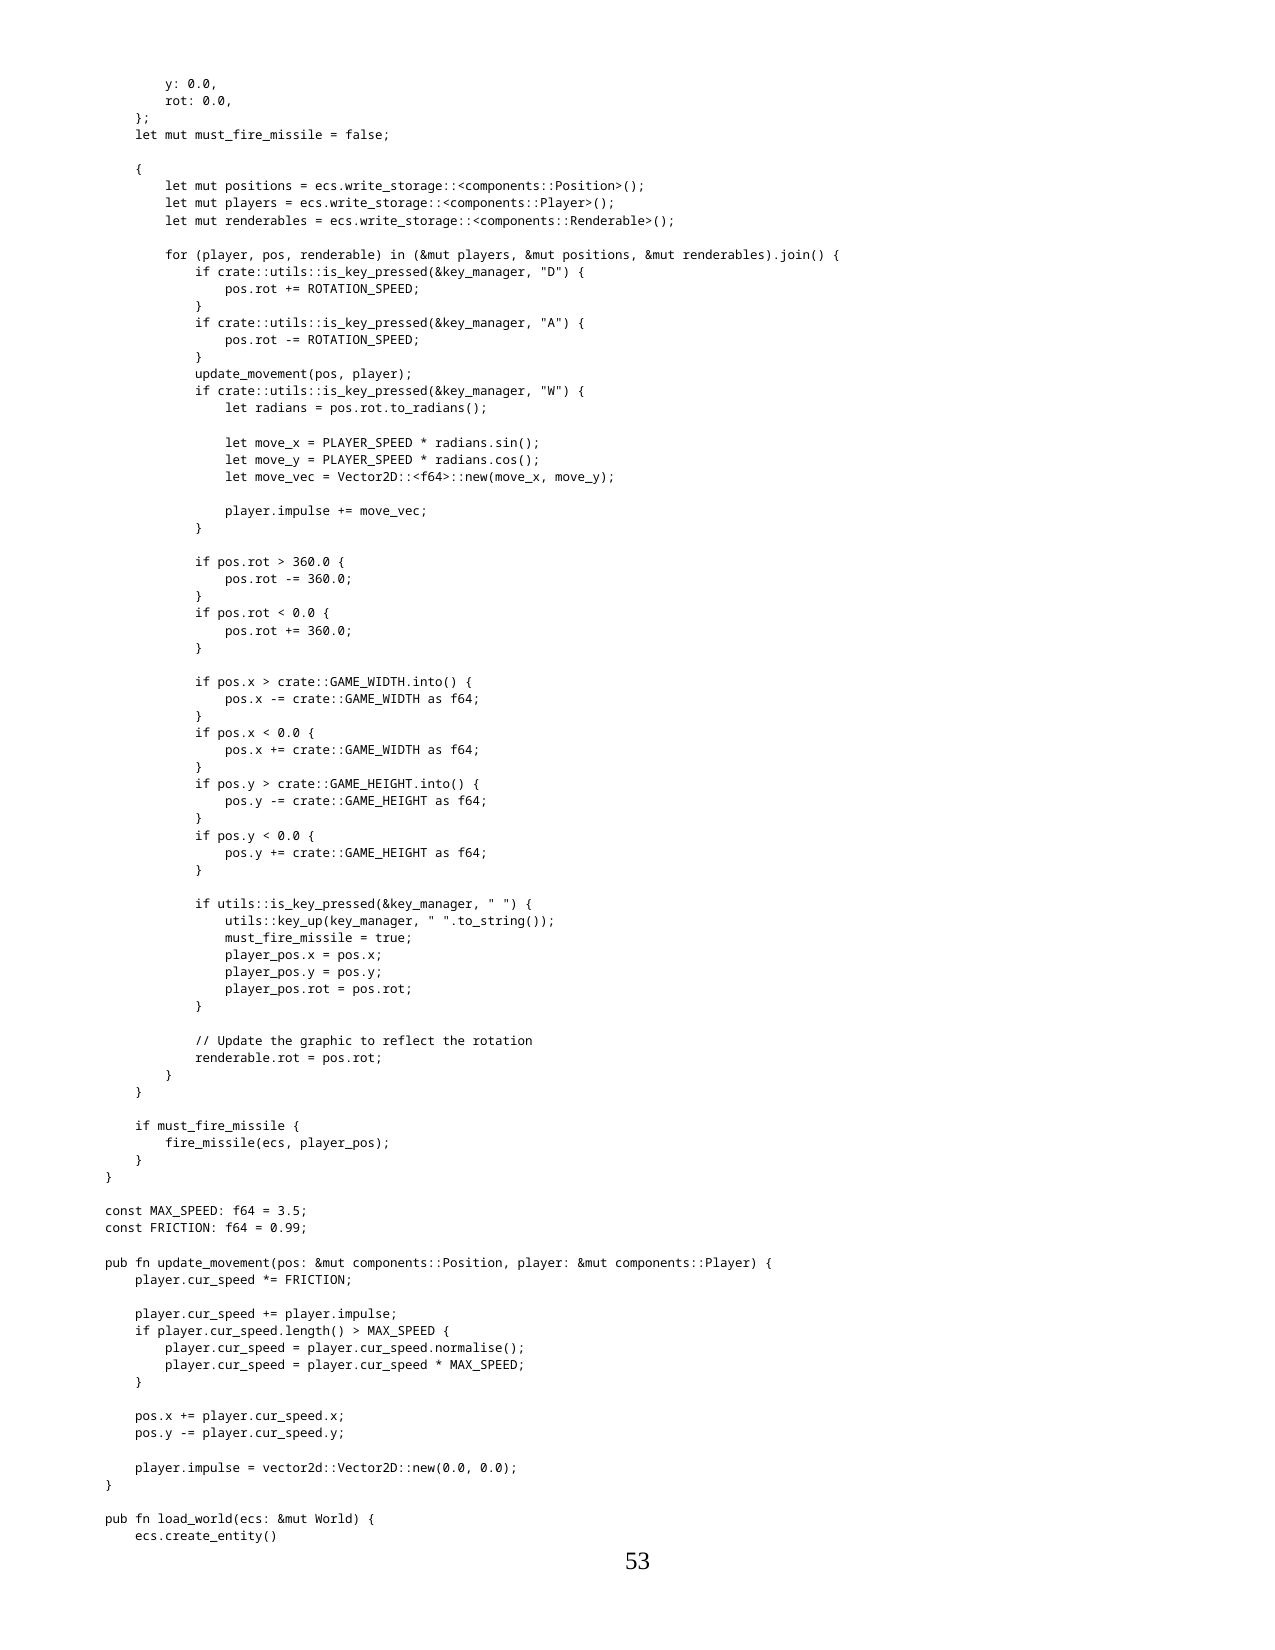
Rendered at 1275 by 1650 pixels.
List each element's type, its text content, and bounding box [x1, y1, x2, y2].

text } [105, 1168, 1170, 1185]
text } [105, 348, 1170, 365]
text player.impulse += move_vec; [105, 502, 1170, 519]
text rot: 0.0, [105, 92, 1170, 109]
text } [105, 707, 1170, 724]
text pos.rot += 360.0; [105, 622, 1170, 639]
text if pos.rot < 0.0 { [105, 604, 1170, 622]
text // Update the graphic to reflect the rotation [105, 1032, 1170, 1049]
text fire_missile(ecs, player_pos); [105, 1134, 1170, 1151]
text let mut players = ecs.write_storage::<components::Player>(); [105, 194, 1170, 212]
text player.cur_speed = player.cur_speed * MAX_SPEED; [105, 1356, 1170, 1373]
text let mut must_fire_missile = false; [105, 126, 1170, 143]
text } [105, 587, 1170, 604]
text for (player, pos, renderable) in (&mut players, &mut positions, &mut renderables).join() { [105, 246, 1170, 263]
text player.cur_speed = player.cur_speed.normalise(); [105, 1339, 1170, 1356]
text } [105, 297, 1170, 314]
text let move_vec = Vector2D::<f64>::new(move_x, move_y); [105, 468, 1170, 485]
text pos.rot += ROTATION_SPEED; [105, 280, 1170, 297]
text let move_y = PLAYER_SPEED * radians.cos(); [105, 451, 1170, 468]
text pos.x -= crate::GAME_WIDTH as f64; [105, 690, 1170, 707]
text }; [105, 109, 1170, 126]
text } [105, 1476, 1170, 1493]
text } [105, 758, 1170, 775]
text if must_fire_missile { [105, 1117, 1170, 1134]
text { [105, 160, 1170, 177]
text if pos.x < 0.0 { [105, 724, 1170, 741]
text let move_x = PLAYER_SPEED * radians.sin(); [105, 434, 1170, 451]
text if pos.y > crate::GAME_HEIGHT.into() { [105, 775, 1170, 792]
text } [105, 519, 1170, 536]
text pos.y -= crate::GAME_HEIGHT as f64; [105, 792, 1170, 809]
text let mut renderables = ecs.write_storage::<components::Renderable>(); [105, 212, 1170, 229]
text player.cur_speed *= FRICTION; [105, 1271, 1170, 1288]
text pos.y += crate::GAME_HEIGHT as f64; [105, 844, 1170, 861]
text pub fn load_world(ecs: &mut World) { [105, 1510, 1170, 1527]
text if pos.x > crate::GAME_WIDTH.into() { [105, 673, 1170, 690]
text if player.cur_speed.length() > MAX_SPEED { [105, 1322, 1170, 1339]
text player.cur_speed += player.impulse; [105, 1305, 1170, 1322]
text player_pos.rot = pos.rot; [105, 980, 1170, 997]
text const MAX_SPEED: f64 = 3.5; [105, 1202, 1170, 1219]
text } [105, 1066, 1170, 1083]
text player.impulse = vector2d::Vector2D::new(0.0, 0.0); [105, 1459, 1170, 1476]
text y: 0.0, [105, 75, 1170, 92]
text if crate::utils::is_key_pressed(&key_manager, "W") { [105, 382, 1170, 399]
text } [105, 1151, 1170, 1168]
text update_movement(pos, player); [105, 365, 1170, 382]
text const FRICTION: f64 = 0.99; [105, 1219, 1170, 1237]
text renderable.rot = pos.rot; [105, 1049, 1170, 1066]
text utils::key_up(key_manager, " ".to_string()); [105, 912, 1170, 929]
text player_pos.x = pos.x; [105, 946, 1170, 963]
text let mut positions = ecs.write_storage::<components::Position>(); [105, 177, 1170, 194]
text pub fn update_movement(pos: &mut components::Position, player: &mut components::Player) { [105, 1254, 1170, 1271]
text pos.x += crate::GAME_WIDTH as f64; [105, 741, 1170, 758]
text let radians = pos.rot.to_radians(); [105, 399, 1170, 417]
text pos.x += player.cur_speed.x; [105, 1407, 1170, 1424]
text ecs.create_entity() [105, 1527, 1170, 1544]
text pos.rot -= ROTATION_SPEED; [105, 331, 1170, 348]
text pos.rot -= 360.0; [105, 570, 1170, 587]
text } [105, 997, 1170, 1014]
text } [105, 809, 1170, 827]
text if crate::utils::is_key_pressed(&key_manager, "D") { [105, 263, 1170, 280]
text } [105, 1083, 1170, 1100]
text } [105, 639, 1170, 656]
text if crate::utils::is_key_pressed(&key_manager, "A") { [105, 314, 1170, 331]
text pos.y -= player.cur_speed.y; [105, 1424, 1170, 1442]
text } [105, 1373, 1170, 1390]
text must_fire_missile = true; [105, 929, 1170, 946]
text if pos.rot > 360.0 { [105, 553, 1170, 570]
text if utils::is_key_pressed(&key_manager, " ") { [105, 895, 1170, 912]
text if pos.y < 0.0 { [105, 827, 1170, 844]
text } [105, 861, 1170, 878]
text player_pos.y = pos.y; [105, 963, 1170, 980]
